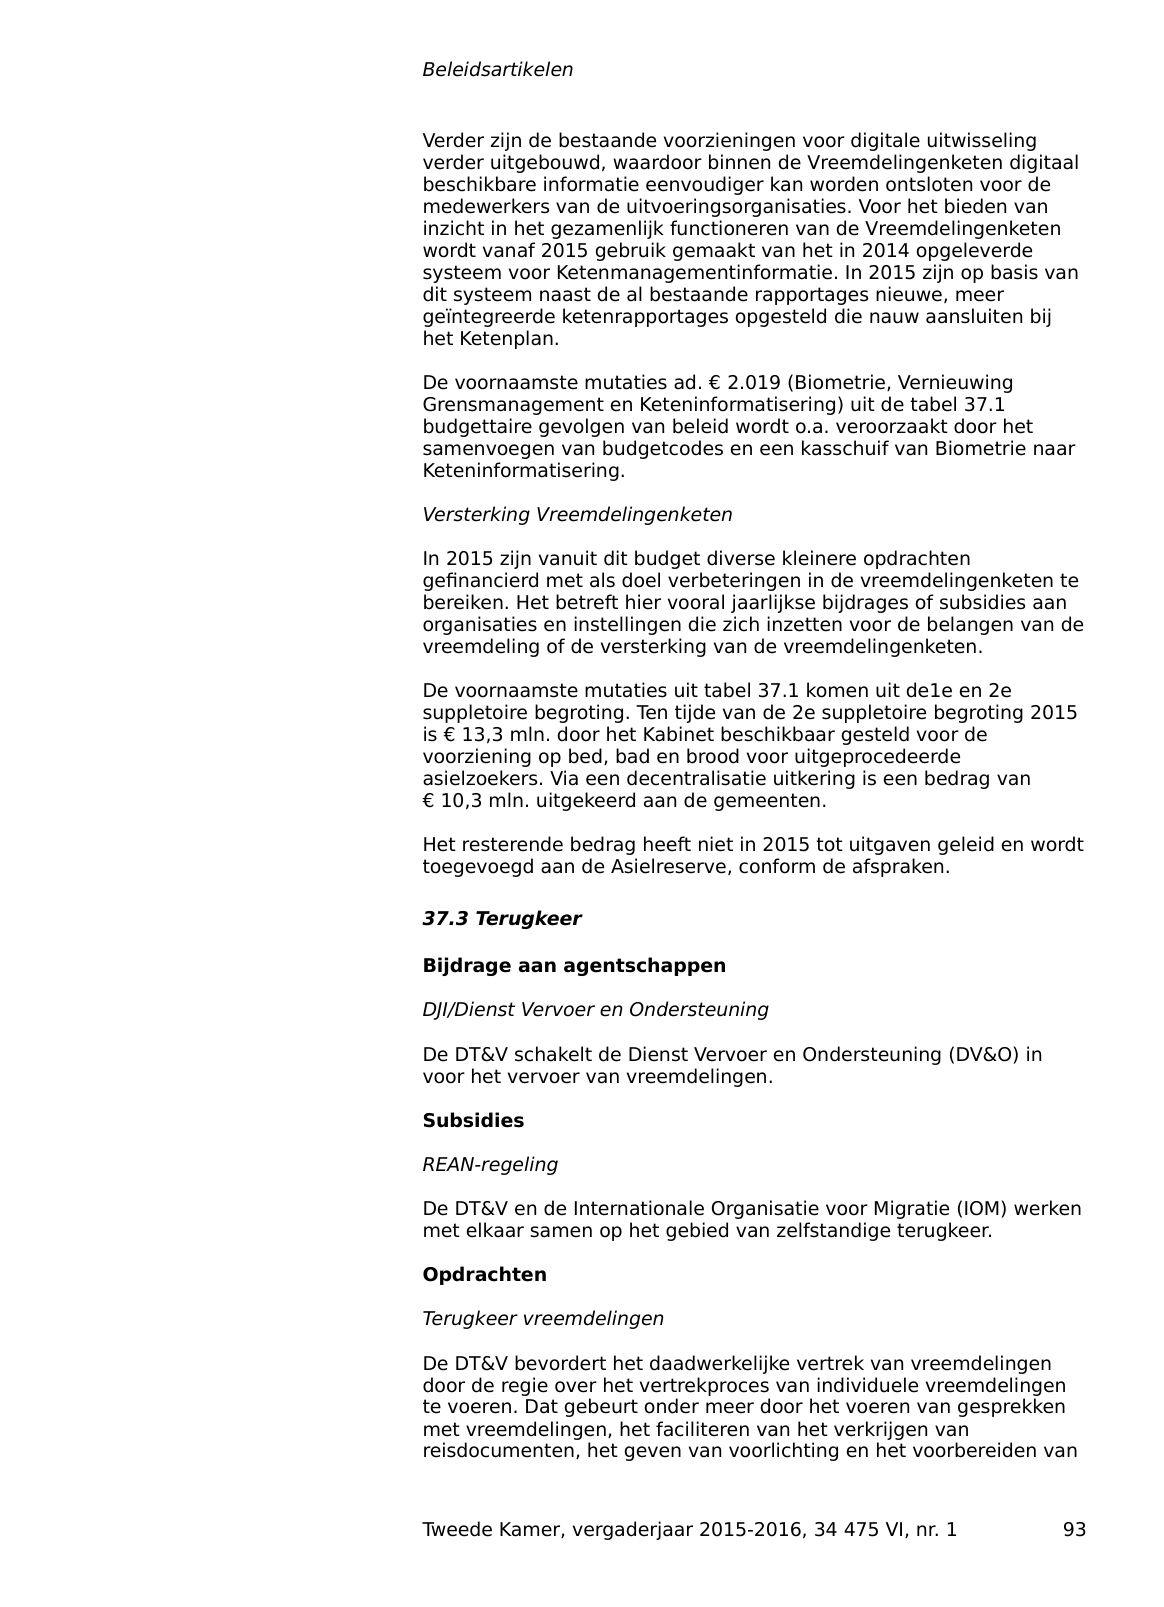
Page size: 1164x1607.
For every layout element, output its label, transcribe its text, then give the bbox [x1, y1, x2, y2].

text De voornaamste mutaties ad. € 2.019 (Biometrie, Vernieuwing Grensmanagement en Keteninformatisering) uit de tabel 37.1 budgettaire gevolgen van beleid wordt o.a. veroorzaakt door het samenvoegen van budgetcodes en een kasschuif van Biometrie naar Keteninformatisering. [422, 372, 1087, 482]
text In 2015 zijn vanuit dit budget diverse kleinere opdrachten gefinancierd met als doel verbeteringen in de vreemdelingenketen te bereiken. Het betreft hier vooral jaarlijkse bijdrages of subsidies aan organisaties en instellingen die zich inzetten voor de belangen van de vreemdeling of de versterking van de vreemdelingenketen. [422, 548, 1087, 658]
subtitle Versterking Vreemdelingenketen [422, 504, 1087, 526]
subtitle Subsidies [422, 1110, 1087, 1132]
subtitle 37.3 Terugkeer [422, 908, 1087, 930]
text De DT&V en de Internationale Organisatie voor Migratie (IOM) werken met elkaar samen op het gebied van zelfstandige terugkeer. [422, 1198, 1087, 1242]
subtitle Terugkeer vreemdelingen [422, 1308, 1087, 1330]
subtitle REAN-regeling [422, 1154, 1087, 1176]
text Het resterende bedrag heeft niet in 2015 tot uitgaven geleid en wordt toegevoegd aan de Asielreserve, conform de afspraken. [422, 834, 1087, 878]
subtitle Opdrachten [422, 1264, 1087, 1286]
subtitle DJI/Dienst Vervoer en Ondersteuning [422, 999, 1087, 1021]
text Verder zijn de bestaande voorzieningen voor digitale uitwisseling verder uitgebouwd, waardoor binnen de Vreemdelingenketen digitaal beschikbare informatie eenvoudiger kan worden ontsloten voor de medewerkers van de uitvoeringsorganisaties. Voor het bieden van inzicht in het gezamenlijk functioneren van de Vreemdelingenketen wordt vanaf 2015 gebruik gemaakt van het in 2014 opgeleverde systeem voor Ketenmanagementinformatie. In 2015 zijn op basis van dit systeem naast de al bestaande rapportages nieuwe, meer geïntegreerde ketenrapportages opgesteld die nauw aansluiten bij het Ketenplan. [422, 130, 1087, 350]
text De voornaamste mutaties uit tabel 37.1 komen uit de1e en 2e suppletoire begroting. Ten tijde van de 2e suppletoire begroting 2015 is € 13,3 mln. door het Kabinet beschikbaar gesteld voor de voorziening op bed, bad en brood voor uitgeprocedeerde asielzoekers. Via een decentralisatie uitkering is een bedrag van € 10,3 mln. uitgekeerd aan de gemeenten. [422, 680, 1087, 812]
text De DT&V bevordert het daadwerkelijke vertrek van vreemdelingen door de regie over het vertrekproces van individuele vreemdelingen te voeren. Dat gebeurt onder meer door het voeren van gesprekken met vreemdelingen, het faciliteren van het verkrijgen van reisdocumenten, het geven van voorlichting en het voorbereiden van [422, 1352, 1087, 1462]
subtitle Bijdrage aan agentschappen [422, 955, 1087, 977]
text De DT&V schakelt de Dienst Vervoer en Ondersteuning (DV&O) in voor het vervoer van vreemdelingen. [422, 1043, 1087, 1087]
